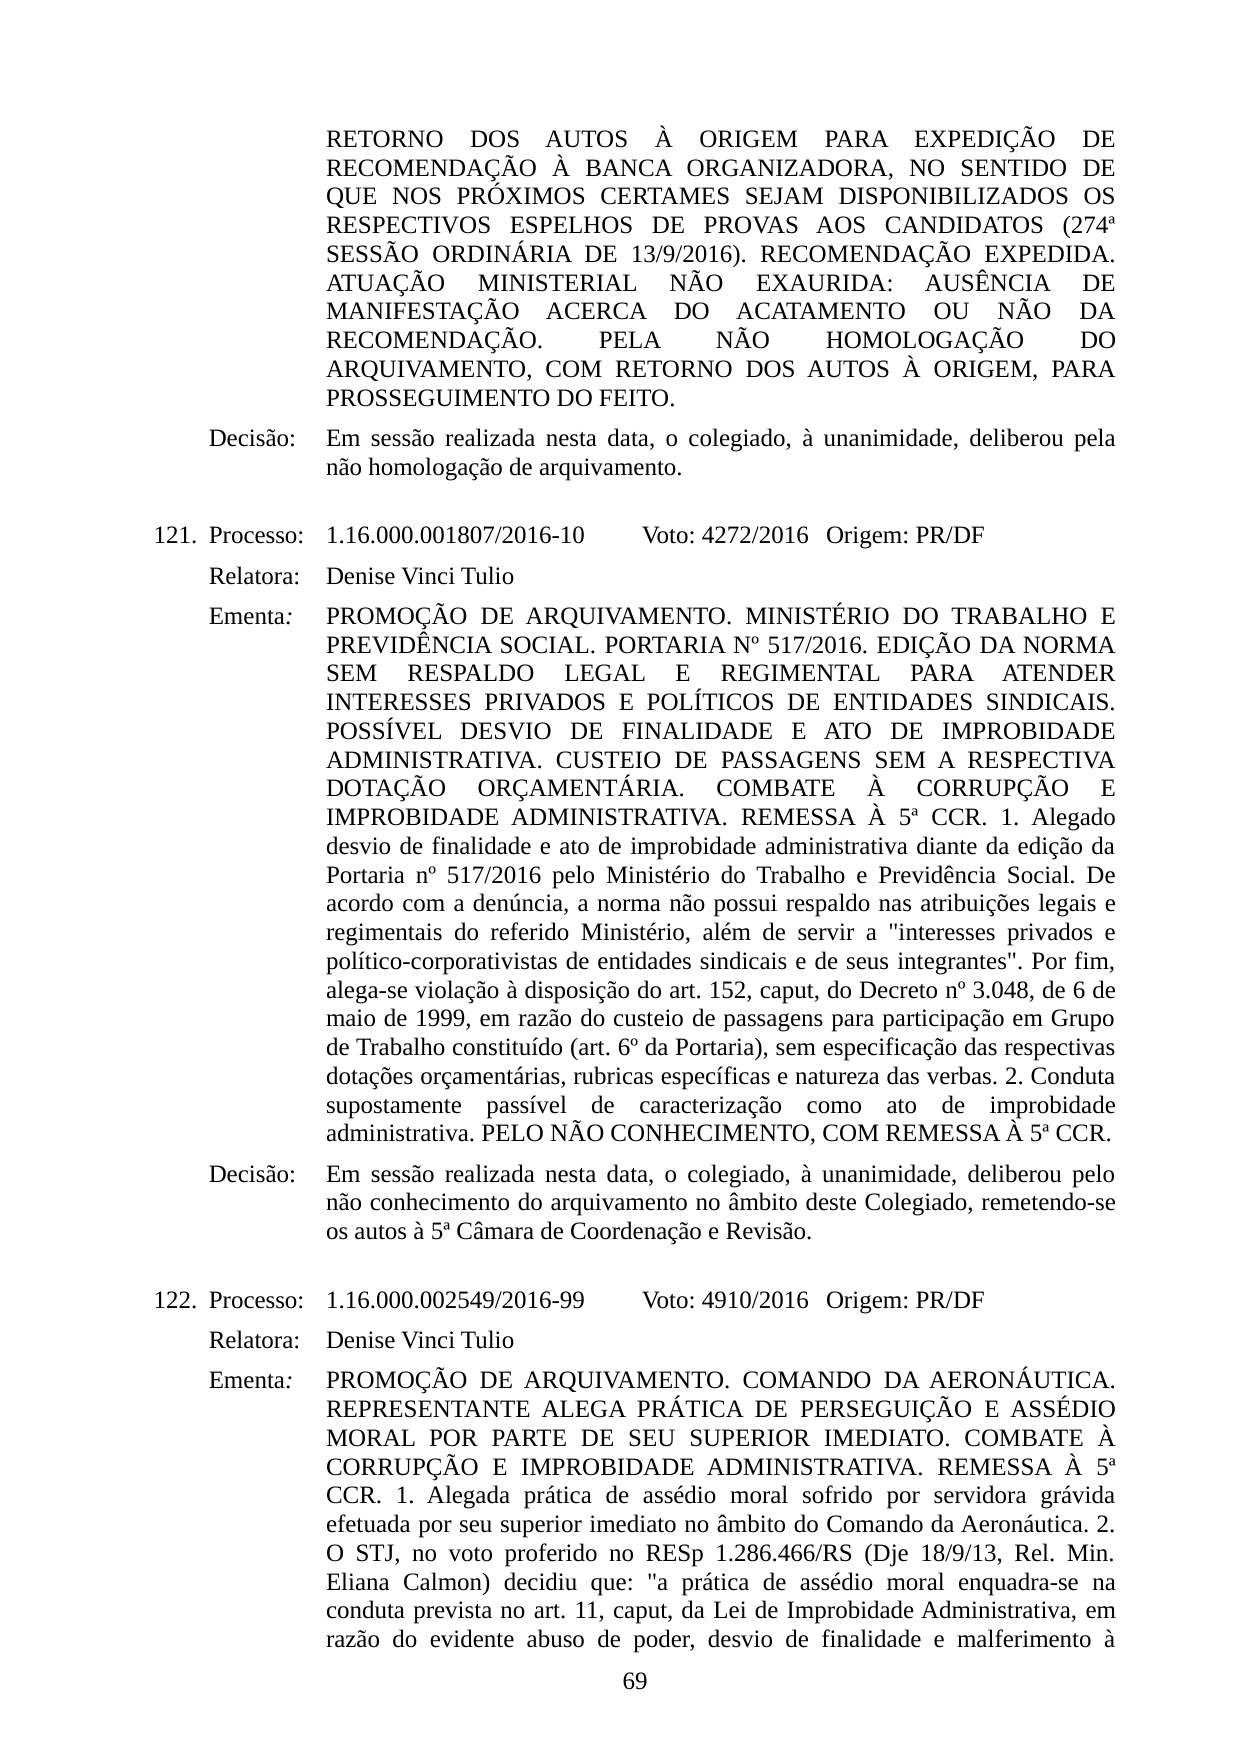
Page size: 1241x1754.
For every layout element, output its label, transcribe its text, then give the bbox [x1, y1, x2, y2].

table_cell Ementa: [203, 595, 320, 1153]
table_header Voto: 4272/2016 [636, 515, 820, 555]
table_cell Em sessão realizada nesta data, o colegiado, à unanimidade, deliberou pelo não conhecimento do arquivamento no âmbito deste Colegiado, remetendo-se os autos à 5ª Câmara de Coordenação e Revisão. [320, 1153, 1122, 1251]
table_cell Denise Vinci Tulio [320, 1320, 1122, 1360]
table_cell [148, 417, 203, 486]
table_header Origem: PR/DF [820, 515, 1122, 555]
table_header Origem: PR/DF [820, 1279, 1122, 1319]
table_header 1.16.000.001807/2016-10 [320, 515, 636, 555]
table_cell [148, 1360, 203, 1659]
table_cell Denise Vinci Tulio [320, 555, 1122, 595]
table_cell RETORNO DOS AUTOS À ORIGEM PARA EXPEDIÇÃO DE RECOMENDAÇÃO À BANCA ORGANIZADORA, NO SENTIDO DE QUE NOS PRÓXIMOS CERTAMES SEJAM DISPONIBILIZADOS OS RESPECTIVOS ESPELHOS DE PROVAS AOS CANDIDATOS (274ª SESSÃO ORDINÁRIA DE 13/9/2016). RECOMENDAÇÃO EXPEDIDA. ATUAÇÃO MINISTERIAL NÃO EXAURIDA: AUSÊNCIA DE MANIFESTAÇÃO ACERCA DO ACATAMENTO OU NÃO DA RECOMENDAÇÃO. PELA NÃO HOMOLOGAÇÃO DO ARQUIVAMENTO, COM RETORNO DOS AUTOS À ORIGEM, PARA PROSSEGUIMENTO DO FEITO. [320, 118, 1122, 417]
table_cell Decisão: [203, 1153, 320, 1251]
table_cell Em sessão realizada nesta data, o colegiado, à unanimidade, deliberou pela não homologação de arquivamento. [320, 417, 1122, 486]
table_header Voto: 4910/2016 [636, 1279, 820, 1319]
table_cell PROMOÇÃO DE ARQUIVAMENTO. MINISTÉRIO DO TRABALHO E PREVIDÊNCIA SOCIAL. PORTARIA Nº 517/2016. EDIÇÃO DA NORMA SEM RESPALDO LEGAL E REGIMENTAL PARA ATENDER INTERESSES PRIVADOS E POLÍTICOS DE ENTIDADES SINDICAIS. POSSÍVEL DESVIO DE FINALIDADE E ATO DE IMPROBIDADE ADMINISTRATIVA. CUSTEIO DE PASSAGENS SEM A RESPECTIVA DOTAÇÃO ORÇAMENTÁRIA. COMBATE À CORRUPÇÃO E IMPROBIDADE ADMINISTRATIVA. REMESSA À 5ª CCR. 1. Alegado desvio de finalidade e ato de improbidade administrativa diante da edição da Portaria nº 517/2016 pelo Ministério do Trabalho e Previdência Social. De acordo com a denúncia, a norma não possui respaldo nas atribuições legais e regimentais do referido Ministério, além de servir a "interesses privados e político-corporativistas de entidades sindicais e de seus integrantes". Por fim, alega-se violação à disposição do art. 152, caput, do Decreto nº 3.048, de 6 de maio de 1999, em razão do custeio de passagens para participação em Grupo de Trabalho constituído (art. 6º da Portaria), sem especificação das respectivas dotações orçamentárias, rubricas específicas e natureza das verbas. 2. Conduta supostamente passível de caracterização como ato de improbidade administrativa. PELO NÃO CONHECIMENTO, COM REMESSA À 5ª CCR. [320, 595, 1122, 1153]
table_cell Relatora: [203, 1320, 320, 1360]
table_header Processo: [203, 515, 320, 555]
table_cell Decisão: [203, 417, 320, 486]
table_cell [148, 1320, 203, 1360]
table_cell Ementa: [203, 1360, 320, 1659]
table_header 122. [148, 1279, 203, 1319]
table_cell [148, 595, 203, 1153]
table_cell [148, 118, 203, 417]
table_header 1.16.000.002549/2016-99 [320, 1279, 636, 1319]
table_cell [203, 118, 320, 417]
table_header 121. [148, 515, 203, 555]
table_cell Relatora: [203, 555, 320, 595]
table_cell PROMOÇÃO DE ARQUIVAMENTO. COMANDO DA AERONÁUTICA. REPRESENTANTE ALEGA PRÁTICA DE PERSEGUIÇÃO E ASSÉDIO MORAL POR PARTE DE SEU SUPERIOR IMEDIATO. COMBATE À CORRUPÇÃO E IMPROBIDADE ADMINISTRATIVA. REMESSA À 5ª CCR. 1. Alegada prática de assédio moral sofrido por servidora grávida efetuada por seu superior imediato no âmbito do Comando da Aeronáutica. 2. O STJ, no voto proferido no RESp 1.286.466/RS (Dje 18/9/13, Rel. Min. Eliana Calmon) decidiu que: "a prática de assédio moral enquadra-se na conduta prevista no art. 11, caput, da Lei de Improbidade Administrativa, em razão do evidente abuso de poder, desvio de finalidade e malferimento à [320, 1360, 1122, 1659]
table_header Processo: [203, 1279, 320, 1319]
table_cell [148, 555, 203, 595]
table_cell [148, 1153, 203, 1251]
